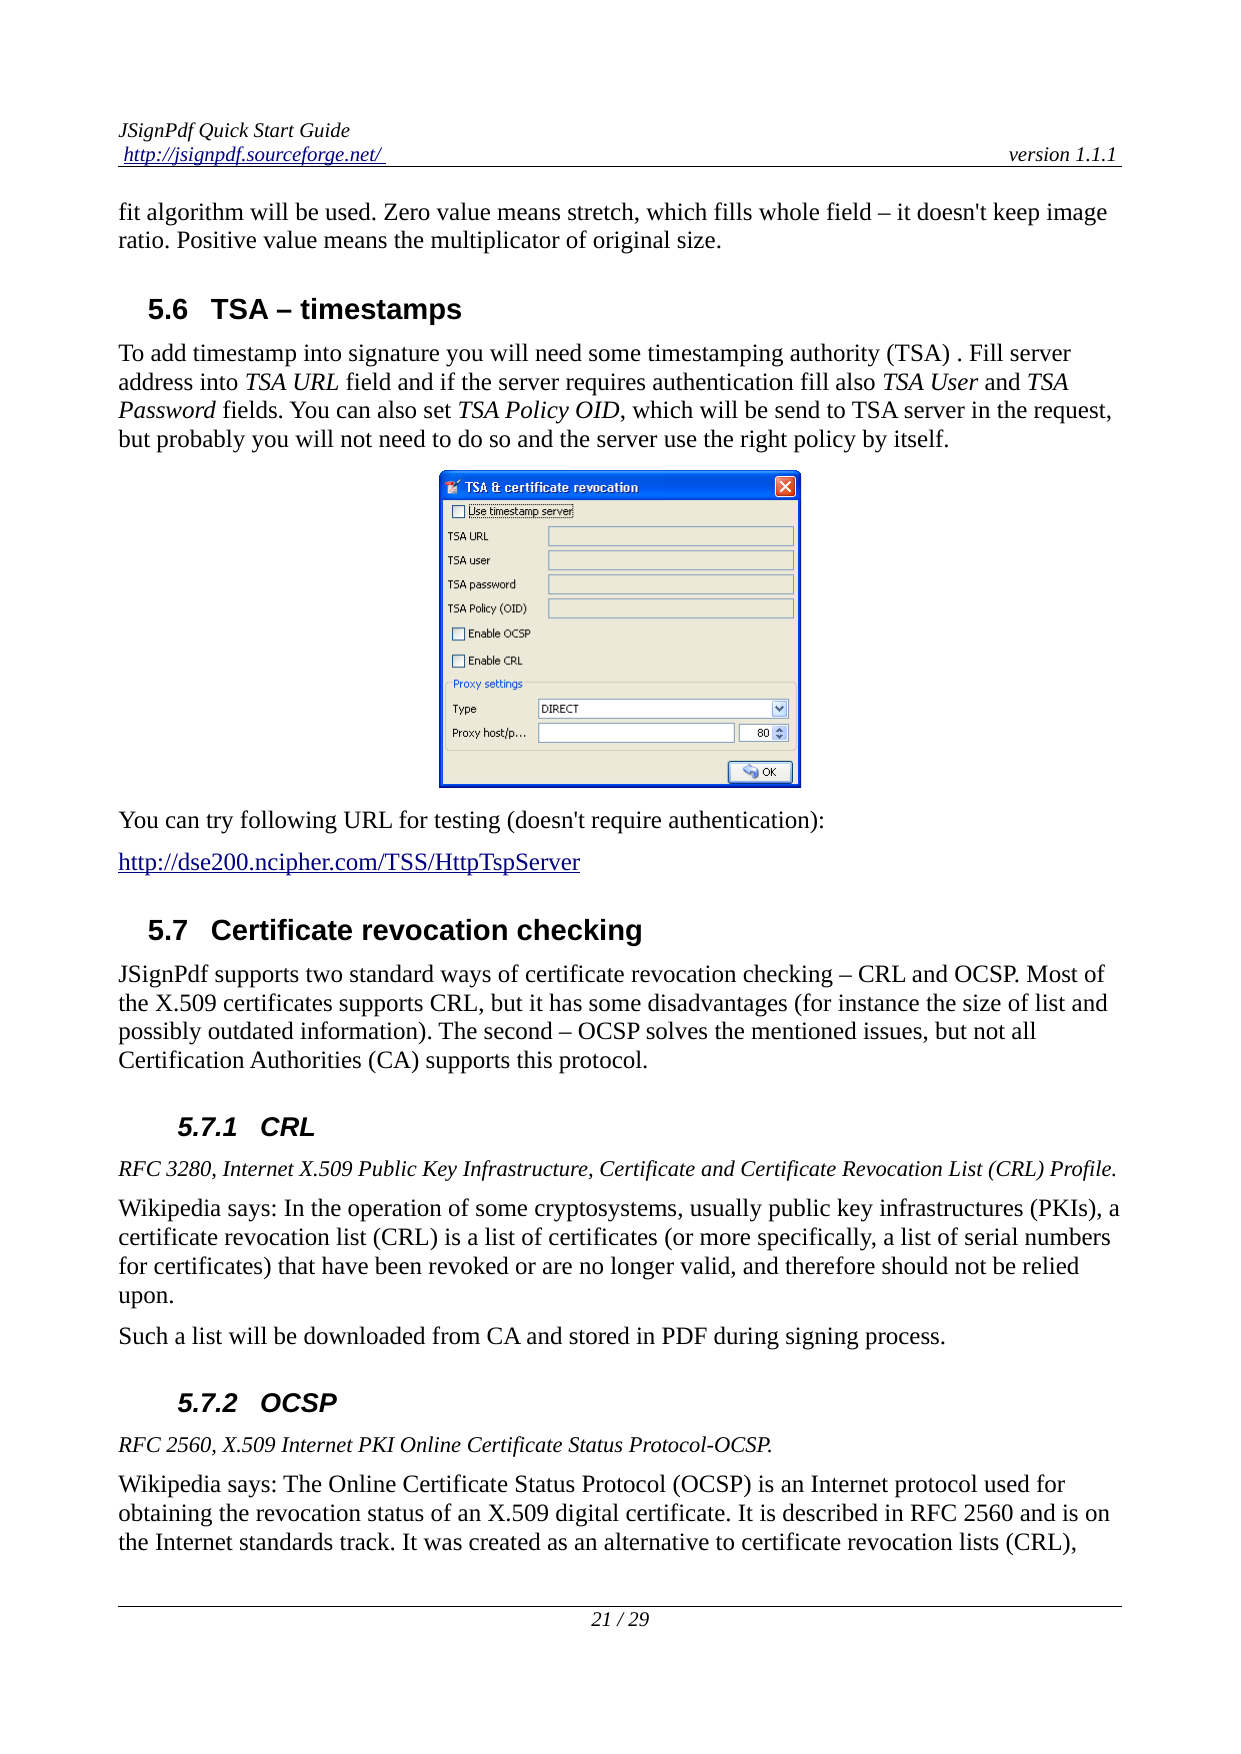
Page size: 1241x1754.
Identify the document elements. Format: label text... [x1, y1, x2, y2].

text Wikipedia says: The Online Certificate Status Protocol (OCSP) is an Internet protocol used for obtaining the revocation status of an X.509 digital certificate. It is described in RFC 2560 and is on the Internet standards track. It was created as an alternative to certificate revocation lists (CRL), [118, 1469, 1122, 1556]
text JSignPdf supports two standard ways of certificate revocation checking – CRL and OCSP. Most of the X.509 certificates supports CRL, but it has some disadvantages (for instance the size of list and possibly outdated information). The second – OCSP solves the mentioned issues, but not all Certification Authorities (CA) supports this protocol. [118, 959, 1122, 1074]
text fit algorithm will be used. Zero value means stretch, which fills whole field – it doesn't keep image ratio. Positive value means the multiplicator of original size. [118, 197, 1122, 254]
text Such a list will be downloaded from CA and stored in PDF during signing process. [118, 1321, 1122, 1350]
subtitle Certificate revocation checking [148, 913, 1116, 946]
text http://dse200.ncipher.com/TSS/HttpTspServer [118, 847, 1122, 875]
text You can try following URL for testing (doesn't require authentication): [118, 788, 1122, 834]
picture [439, 470, 802, 788]
text To add timestamp into signature you will need some timestamping authority (TSA) . Fill server address into TSA URL field and if the server requires authentication fill also TSA User and TSA Password fields. You can also set TSA Policy OID, which will be send to TSA server in the request, but probably you will not need to do so and the server use the right policy by itself. [118, 338, 1122, 453]
text RFC 3280, Internet X.509 Public Key Infrastructure, Certificate and Certificate Revocation List (CRL) Profile. [118, 1155, 1122, 1181]
subtitle CRL [177, 1111, 1122, 1143]
text RFC 2560, X.509 Internet PKI Online Certificate Status Protocol-OCSP. [118, 1431, 1122, 1457]
subtitle TSA – timestamps [148, 292, 1116, 325]
subtitle OCSP [177, 1387, 1122, 1418]
text Wikipedia says: In the operation of some cryptosystems, usually public key infrastructures (PKIs), a certificate revocation list (CRL) is a list of certificates (or more specifically, a list of serial numbers for certificates) that have been revoked or are no longer valid, and therefore should not be relied upon. [118, 1193, 1122, 1308]
